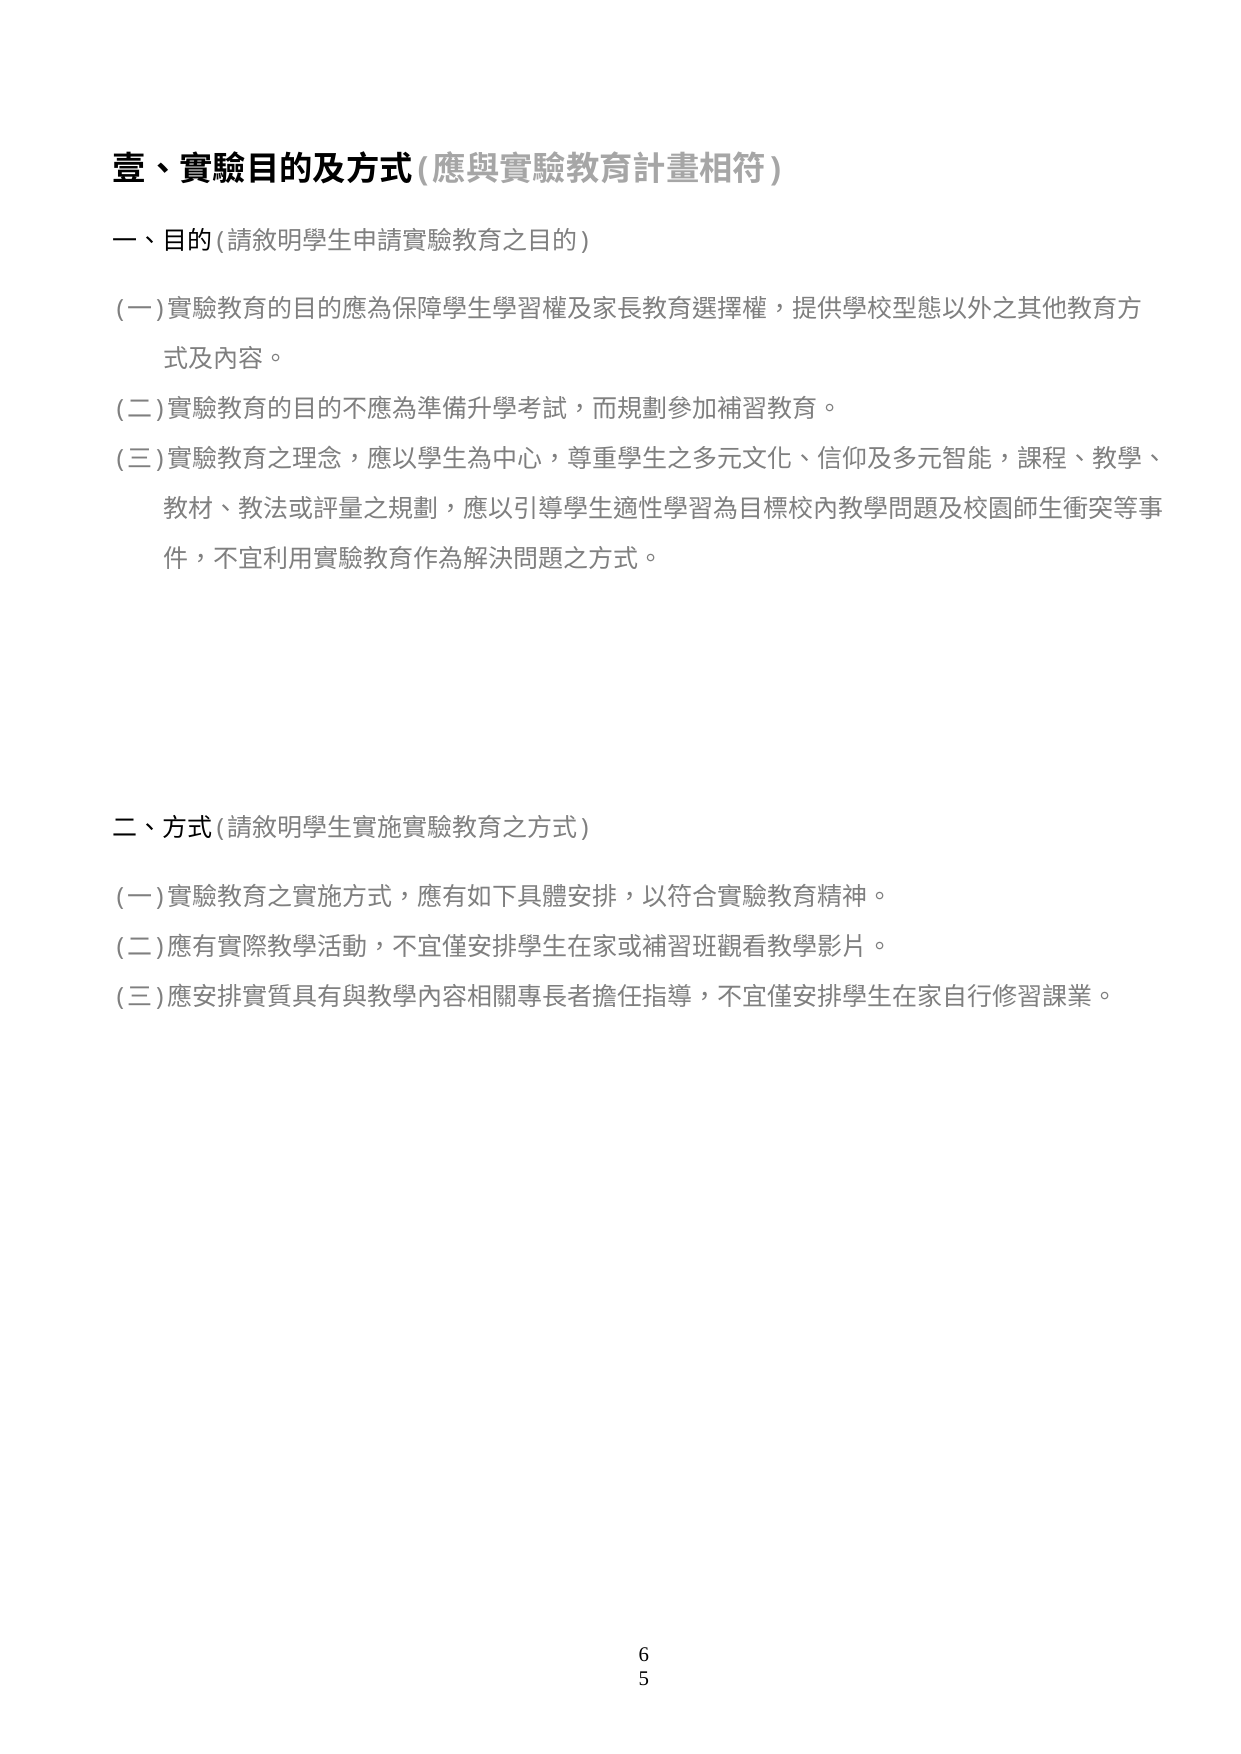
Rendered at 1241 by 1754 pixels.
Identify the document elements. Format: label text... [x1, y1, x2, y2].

text 一、目的(請敘明學生申請實驗教育之目的) [112, 209, 1167, 259]
text (一)實驗教育之實施方式，應有如下具體安排，以符合實驗教育精神。 [112, 865, 1167, 915]
text 二、方式(請敘明學生實施實驗教育之方式) [112, 797, 1167, 847]
text 壹、實驗目的及方式(應與實驗教育計畫相符) [112, 140, 1167, 190]
text (二)實驗教育的目的不應為準備升學考試，而規劃參加補習教育。 [112, 378, 1167, 428]
text (一)實驗教育的目的應為保障學生學習權及家長教育選擇權，提供學校型態以外之其他教育方式及內容。 [112, 278, 1167, 378]
text (二)應有實際教學活動，不宜僅安排學生在家或補習班觀看教學影片。 [112, 915, 1167, 965]
text (三)應安排實質具有與教學內容相關專長者擔任指導，不宜僅安排學生在家自行修習課業。 [112, 965, 1167, 1015]
text (三)實驗教育之理念，應以學生為中心，尊重學生之多元文化、信仰及多元智能，課程、教學、教材、教法或評量之規劃，應以引導學生適性學習為目標校內教學問題及校園師生衝突等事件，不宜利用實驗教育作為解決問題之方式。 [112, 428, 1167, 578]
